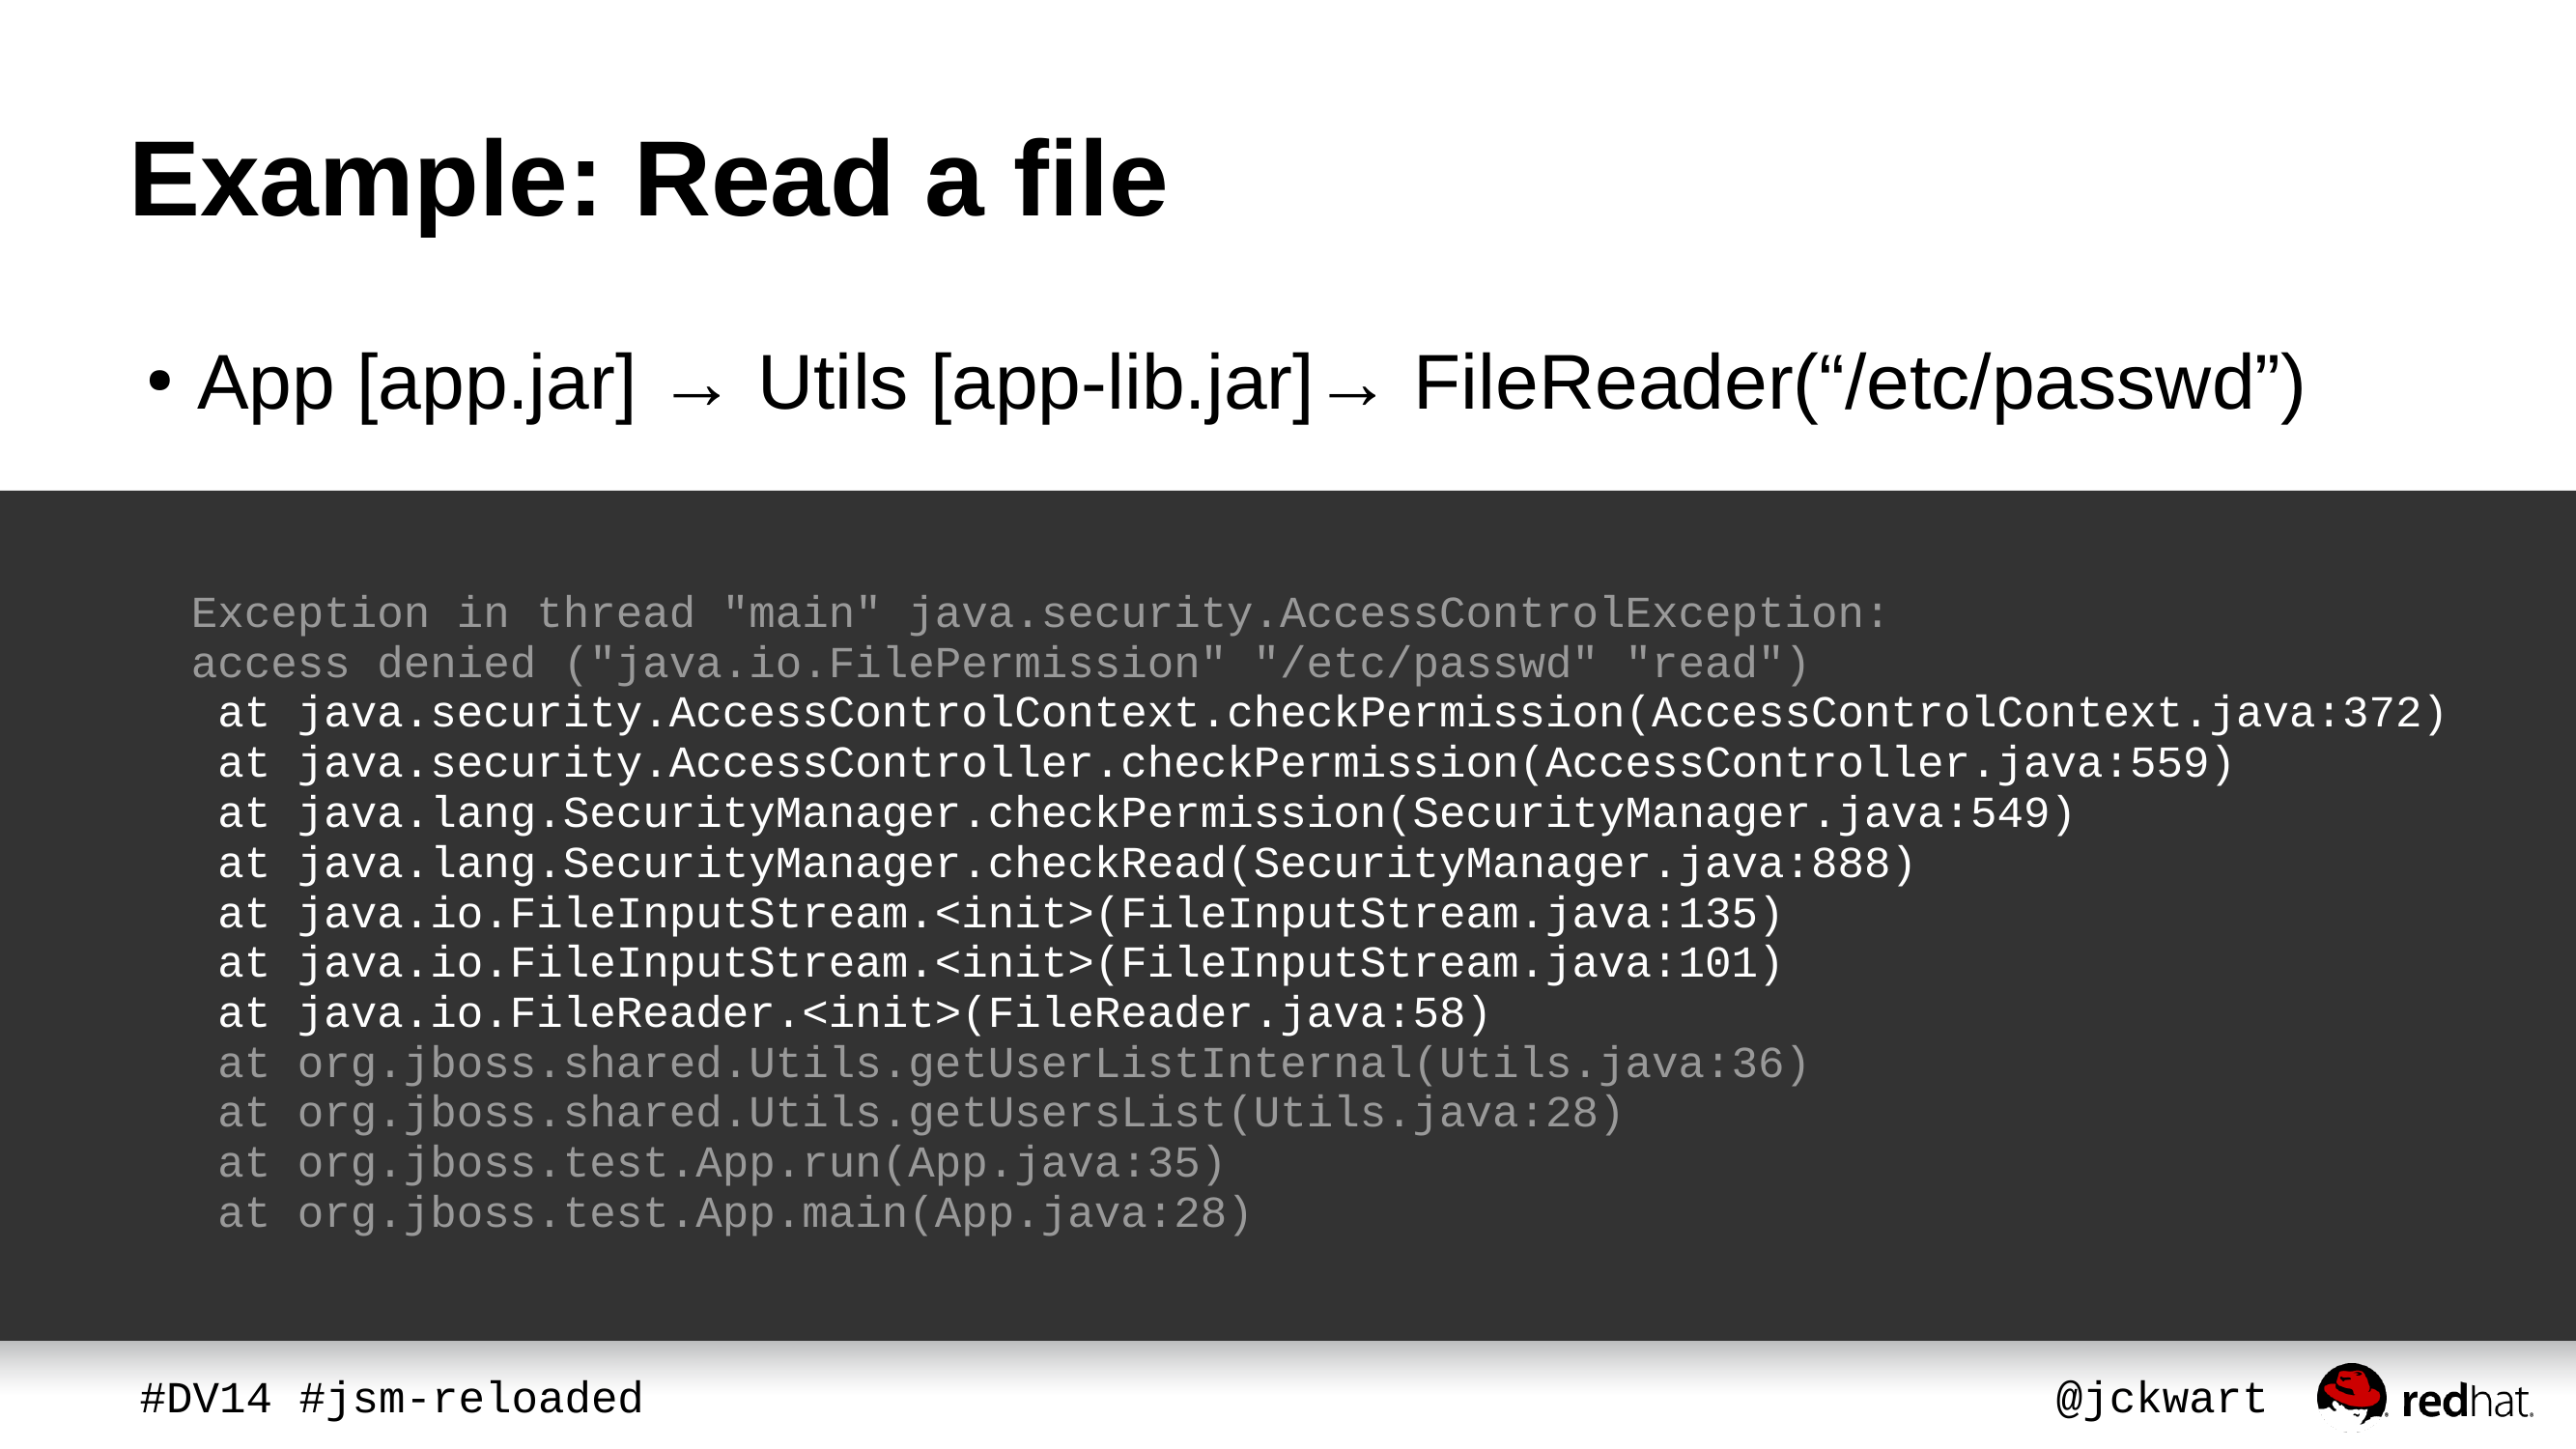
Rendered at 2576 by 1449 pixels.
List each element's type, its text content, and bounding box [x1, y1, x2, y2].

text_box Exception in thread "main" java.security.AccessControlException: access denied ("java.io.FilePermission" "/etc/passwd" "read") at java.security.AccessControlContext.checkPermission(AccessControlContext.java:372) at java.security.AccessController.checkPermission(AccessController.java:559) at java.lang.SecurityManager.checkPermission(SecurityManager.java:549) at java.lang.SecurityManager.checkRead(SecurityManager.java:888) at java.io.FileInputStream.<init>(FileInputStream.java:135) at java.io.FileInputStream.<init>(FileInputStream.java:101) at java.io.FileReader.<init>(FileReader.java:58) at org.jboss.shared.Utils.getUserListInternal(Utils.java:36) at org.jboss.shared.Utils.getUsersList(Utils.java:28) at org.jboss.test.App.run(App.java:35) at org.jboss.test.App.main(App.java:28) [0, 490, 2576, 1341]
list App [app.jar] → Utils [app-lib.jar]→ FileReader(“/etc/passwd”) [128, 338, 2448, 1179]
picture [0, 1341, 2576, 1445]
title Example: Read a file [128, 57, 2448, 300]
